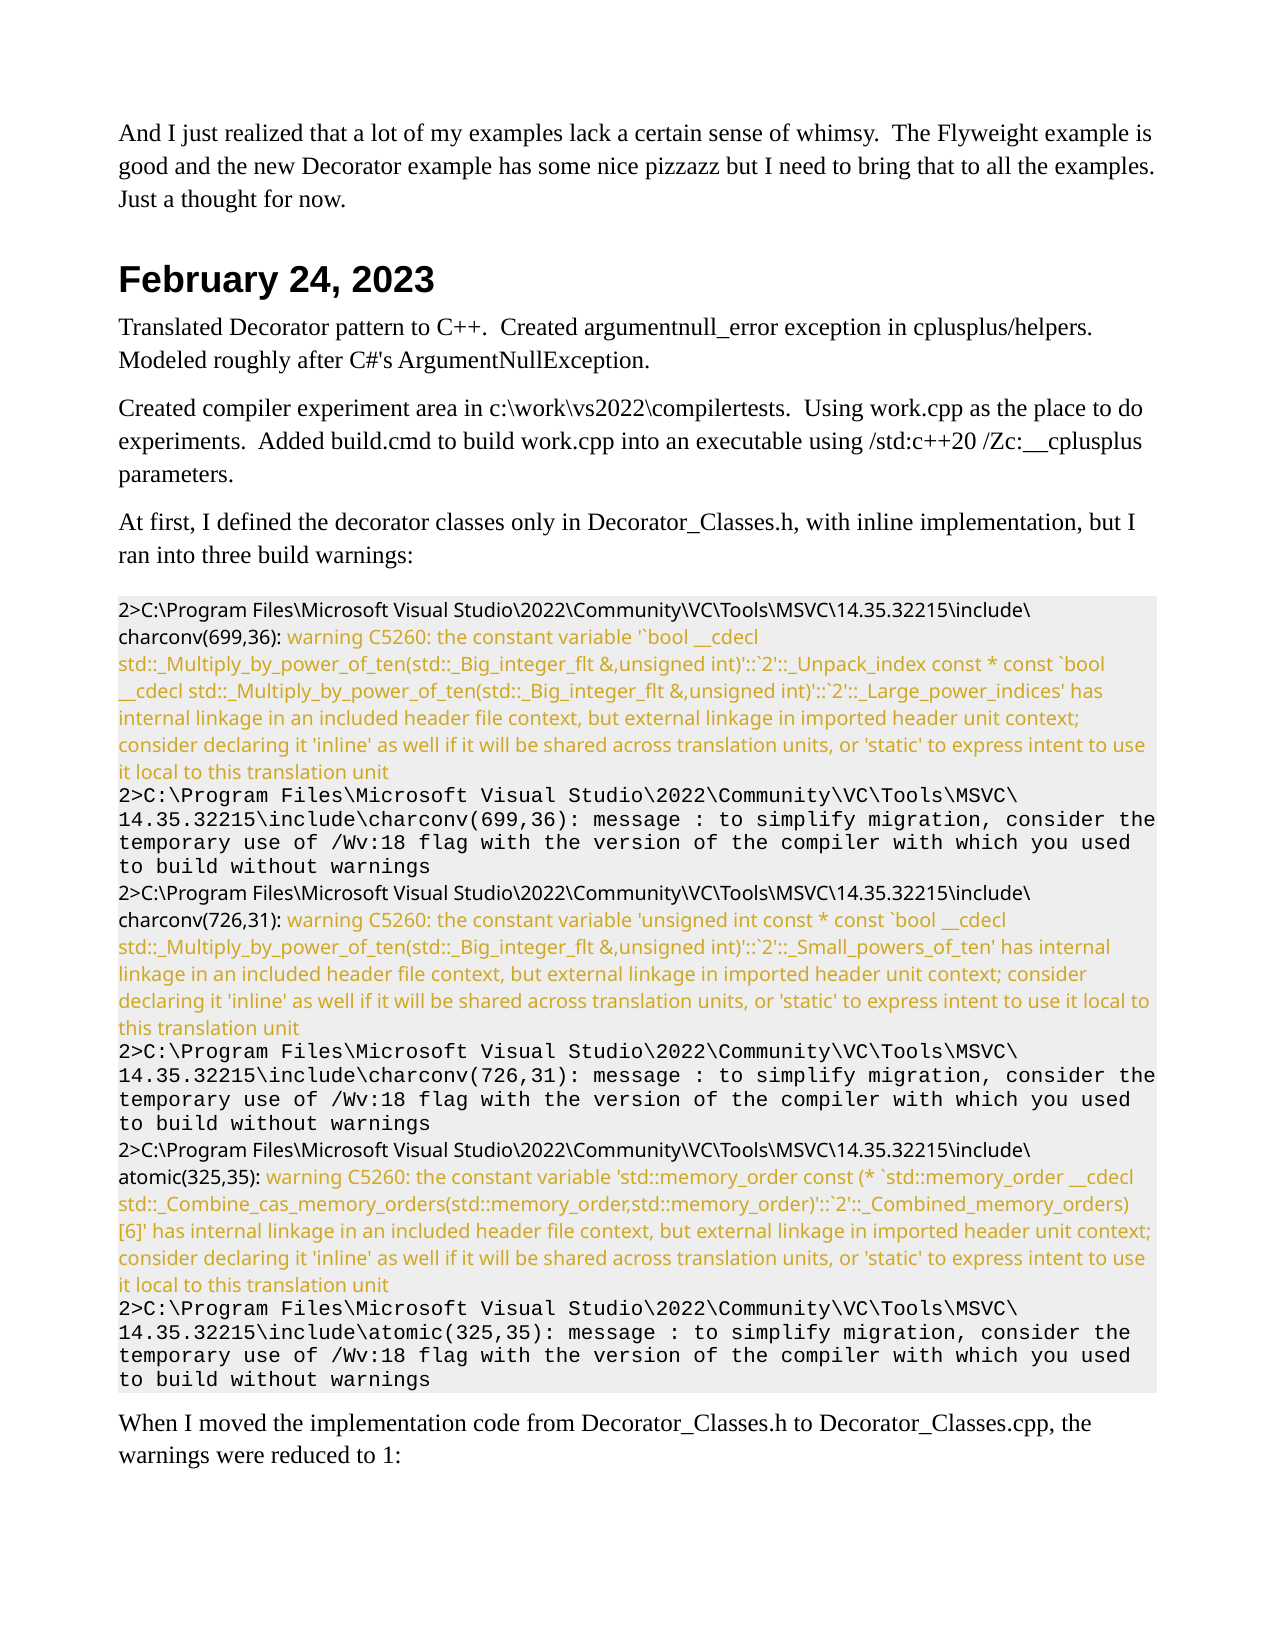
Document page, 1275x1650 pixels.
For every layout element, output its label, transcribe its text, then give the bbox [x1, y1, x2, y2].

text 2>C:\Program Files\Microsoft Visual Studio\2022\Community\VC\Tools\MSVC\14.35.32215\include\charconv(699,36): message : to simplify migration, consider the temporary use of /Wv:18 flag with the version of the compiler with which you used to build without warnings [118, 785, 1157, 880]
text 2>C:\Program Files\Microsoft Visual Studio\2022\Community\VC\Tools\MSVC\14.35.32215\include\charconv(726,31): message : to simplify migration, consider the temporary use of /Wv:18 flag with the version of the compiler with which you used to build without warnings [118, 1042, 1157, 1136]
text 2>C:\Program Files\Microsoft Visual Studio\2022\Community\VC\Tools\MSVC\14.35.32215\include\charconv(699,36): warning C5260: the constant variable '`bool __cdecl std::_Multiply_by_power_of_ten(std::_Big_integer_flt &,unsigned int)'::`2'::_Unpack_index const * const `bool __cdecl std::_Multiply_by_power_of_ten(std::_Big_integer_flt &,unsigned int)'::`2'::_Large_power_indices' has internal linkage in an included header file context, but external linkage in imported header unit context; consider declaring it 'inline' as well if it will be shared across translation units, or 'static' to express intent to use it local to this translation unit [118, 596, 1157, 785]
text Created compiler experiment area in c:\work\vs2022\compilertests. Using work.cpp as the place to do experiments. Added build.cmd to build work.cpp into an executable using /std:c++20 /Zc:__cplusplus parameters. [118, 393, 1157, 488]
text 2>C:\Program Files\Microsoft Visual Studio\2022\Community\VC\Tools\MSVC\14.35.32215\include\atomic(325,35): message : to simplify migration, consider the temporary use of /Wv:18 flag with the version of the compiler with which you used to build without warnings [118, 1298, 1157, 1393]
text At first, I defined the decorator classes only in Decorator_Classes.h, with inline implementation, but I ran into three build warnings: [118, 507, 1157, 568]
text 2>C:\Program Files\Microsoft Visual Studio\2022\Community\VC\Tools\MSVC\14.35.32215\include\atomic(325,35): warning C5260: the constant variable 'std::memory_order const (* `std::memory_order __cdecl std::_Combine_cas_memory_orders(std::memory_order,std::memory_order)'::`2'::_Combined_memory_orders)[6]' has internal linkage in an included header file context, but external linkage in imported header unit context; consider declaring it 'inline' as well if it will be shared across translation units, or 'static' to express intent to use it local to this translation unit [118, 1136, 1157, 1298]
subtitle February 24, 2023 [118, 257, 1157, 300]
text When I moved the implementation code from Decorator_Classes.h to Decorator_Classes.cpp, the warnings were reduced to 1: [118, 1408, 1157, 1469]
text And I just realized that a lot of my examples lack a certain sense of whimsy. The Flyweight example is good and the new Decorator example has some nice pizzazz but I need to bring that to all the examples. Just a thought for now. [118, 118, 1157, 213]
text 2>C:\Program Files\Microsoft Visual Studio\2022\Community\VC\Tools\MSVC\14.35.32215\include\charconv(726,31): warning C5260: the constant variable 'unsigned int const * const `bool __cdecl std::_Multiply_by_power_of_ten(std::_Big_integer_flt &,unsigned int)'::`2'::_Small_powers_of_ten' has internal linkage in an included header file context, but external linkage in imported header unit context; consider declaring it 'inline' as well if it will be shared across translation units, or 'static' to express intent to use it local to this translation unit [118, 880, 1157, 1042]
text Translated Decorator pattern to C++. Created argumentnull_error exception in cplusplus/helpers. Modeled roughly after C#'s ArgumentNullException. [118, 312, 1157, 374]
